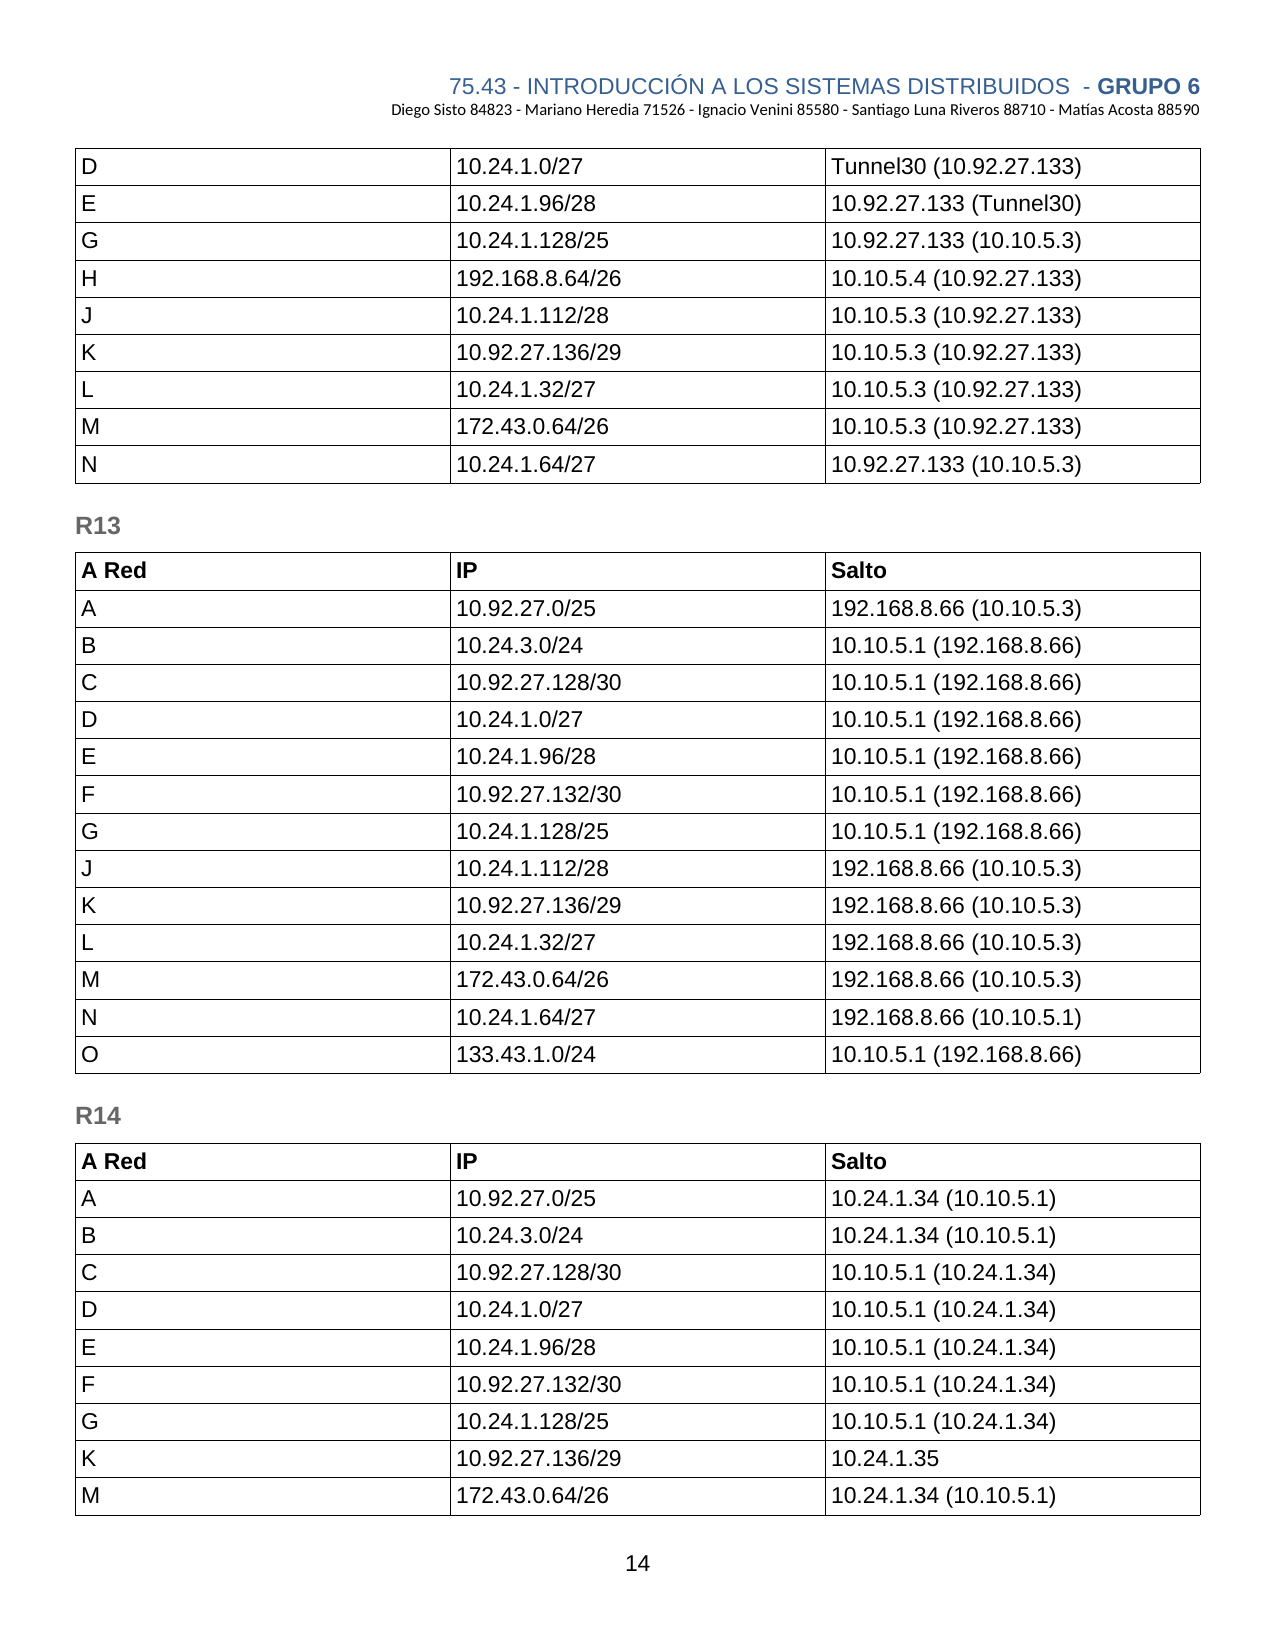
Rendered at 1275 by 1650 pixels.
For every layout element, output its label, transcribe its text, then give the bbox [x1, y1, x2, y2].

table_cell 10.24.1.34 (10.10.5.1) [826, 1478, 1200, 1514]
table_cell 192.168.8.66 (10.10.5.3) [826, 888, 1200, 924]
table_cell 10.92.27.0/25 [451, 1181, 825, 1217]
table_cell 10.10.5.3 (10.92.27.133) [826, 298, 1200, 334]
table_cell G [76, 223, 450, 259]
table_cell C [76, 1255, 450, 1291]
table_cell A [76, 1181, 450, 1217]
table_cell 10.10.5.3 (10.92.27.133) [826, 372, 1200, 408]
table_cell F [76, 1367, 450, 1403]
table_cell 10.24.1.0/27 [451, 1292, 825, 1328]
table_cell M [76, 962, 450, 998]
table_cell M [76, 409, 450, 445]
table_cell C [76, 665, 450, 701]
table_cell 172.43.0.64/26 [451, 962, 825, 998]
table_cell 133.43.1.0/24 [451, 1037, 825, 1073]
table_cell 10.10.5.3 (10.92.27.133) [826, 409, 1200, 445]
table_cell 10.24.1.64/27 [451, 1000, 825, 1036]
table_cell N [76, 1000, 450, 1036]
table_cell 10.92.27.128/30 [451, 1255, 825, 1291]
table_cell 10.10.5.1 (192.168.8.66) [826, 665, 1200, 701]
table_cell K [76, 1441, 450, 1477]
table_cell 10.10.5.1 (192.168.8.66) [826, 739, 1200, 775]
table_cell M [76, 1478, 450, 1514]
table_cell 10.92.27.128/30 [451, 665, 825, 701]
table_cell E [76, 739, 450, 775]
table_cell E [76, 1330, 450, 1366]
table_cell L [76, 372, 450, 408]
table_cell Tunnel30 (10.92.27.133) [826, 149, 1200, 185]
table_cell G [76, 1404, 450, 1440]
table_cell 192.168.8.66 (10.10.5.3) [826, 851, 1200, 887]
table_cell 10.92.27.0/25 [451, 591, 825, 627]
table_cell 10.24.1.96/28 [451, 186, 825, 222]
table_cell 10.24.1.64/27 [451, 446, 825, 483]
table_cell 10.24.1.96/28 [451, 1330, 825, 1366]
table_cell 10.24.1.32/27 [451, 372, 825, 408]
table_cell 10.24.3.0/24 [451, 1218, 825, 1254]
table_cell B [76, 1218, 450, 1254]
table_header IP [451, 1144, 825, 1180]
table_cell 10.92.27.133 (10.10.5.3) [826, 446, 1200, 483]
table_header A Red [76, 1144, 450, 1180]
table_cell O [76, 1037, 450, 1073]
table_cell L [76, 925, 450, 961]
table_header Salto [826, 1144, 1200, 1180]
table_cell 10.24.1.34 (10.10.5.1) [826, 1218, 1200, 1254]
table_cell 192.168.8.66 (10.10.5.3) [826, 925, 1200, 961]
table_cell 10.10.5.1 (10.24.1.34) [826, 1255, 1200, 1291]
table_cell 10.10.5.1 (192.168.8.66) [826, 628, 1200, 664]
table_cell H [76, 261, 450, 297]
table_cell 10.10.5.1 (10.24.1.34) [826, 1404, 1200, 1440]
table_cell 172.43.0.64/26 [451, 409, 825, 445]
table_cell D [76, 702, 450, 738]
table_cell K [76, 335, 450, 371]
table_header A Red [76, 553, 450, 589]
table_cell K [76, 888, 450, 924]
table_cell 10.24.1.112/28 [451, 851, 825, 887]
table_cell 10.24.1.96/28 [451, 739, 825, 775]
table_cell 10.92.27.136/29 [451, 888, 825, 924]
table_cell 10.24.1.0/27 [451, 702, 825, 738]
table_cell 10.24.1.128/25 [451, 1404, 825, 1440]
table_cell 10.24.1.128/25 [451, 814, 825, 850]
table_cell 10.10.5.1 (10.24.1.34) [826, 1330, 1200, 1366]
table_cell 10.10.5.4 (10.92.27.133) [826, 261, 1200, 297]
table_cell 10.10.5.1 (10.24.1.34) [826, 1367, 1200, 1403]
table_cell G [76, 814, 450, 850]
table_cell 10.10.5.1 (10.24.1.34) [826, 1292, 1200, 1328]
table_cell 10.92.27.133 (10.10.5.3) [826, 223, 1200, 259]
table_cell 10.24.1.32/27 [451, 925, 825, 961]
table_cell 10.10.5.1 (192.168.8.66) [826, 814, 1200, 850]
table_cell 10.10.5.1 (192.168.8.66) [826, 776, 1200, 813]
table_cell 10.24.1.128/25 [451, 223, 825, 259]
table_cell 10.24.1.35 [826, 1441, 1200, 1477]
table_cell D [76, 1292, 450, 1328]
subtitle R14 [75, 1102, 1200, 1130]
table_cell 10.24.1.34 (10.10.5.1) [826, 1181, 1200, 1217]
table_cell 10.92.27.136/29 [451, 335, 825, 371]
table_cell E [76, 186, 450, 222]
table_cell J [76, 298, 450, 334]
table_cell J [76, 851, 450, 887]
table_cell 192.168.8.66 (10.10.5.1) [826, 1000, 1200, 1036]
table_cell 10.24.1.0/27 [451, 149, 825, 185]
table_cell 10.10.5.1 (192.168.8.66) [826, 702, 1200, 738]
table_cell 10.92.27.132/30 [451, 1367, 825, 1403]
table_header Salto [826, 553, 1200, 589]
table_cell N [76, 446, 450, 483]
table_cell 10.92.27.132/30 [451, 776, 825, 813]
table_cell 10.10.5.1 (192.168.8.66) [826, 1037, 1200, 1073]
table_cell 10.92.27.136/29 [451, 1441, 825, 1477]
table_cell B [76, 628, 450, 664]
table_cell 10.92.27.133 (Tunnel30) [826, 186, 1200, 222]
table_cell 10.24.3.0/24 [451, 628, 825, 664]
table_cell 192.168.8.66 (10.10.5.3) [826, 962, 1200, 998]
table_cell 10.10.5.3 (10.92.27.133) [826, 335, 1200, 371]
table_cell D [76, 149, 450, 185]
table_cell 172.43.0.64/26 [451, 1478, 825, 1514]
subtitle R13 [75, 512, 1200, 540]
table_cell A [76, 591, 450, 627]
table_cell 192.168.8.66 (10.10.5.3) [826, 591, 1200, 627]
table_cell 10.24.1.112/28 [451, 298, 825, 334]
table_cell F [76, 776, 450, 813]
table_cell 192.168.8.64/26 [451, 261, 825, 297]
table_header IP [451, 553, 825, 589]
